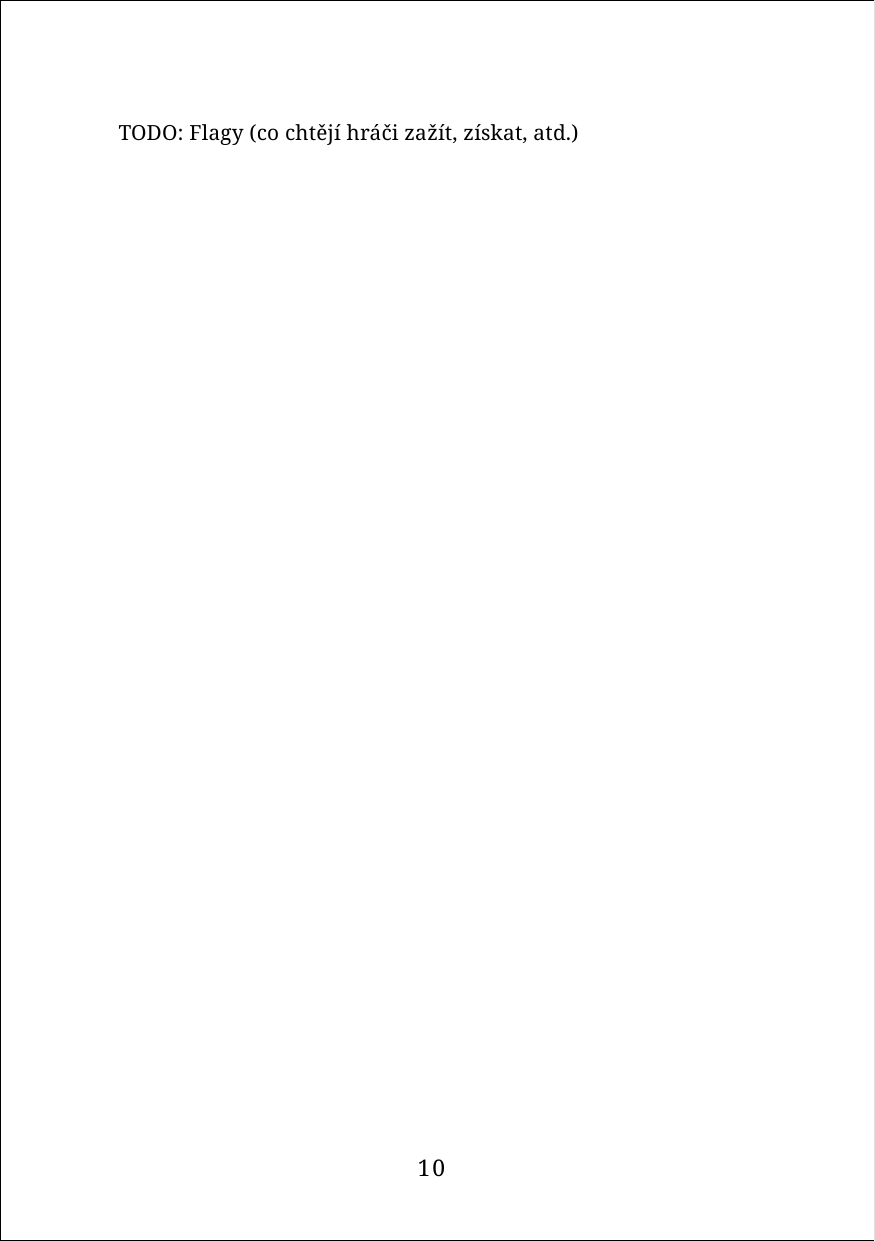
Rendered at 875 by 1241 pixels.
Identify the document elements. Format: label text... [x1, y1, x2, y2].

text TODO: Flagy (co chtějí hráči zažít, získat, atd.) [118, 118, 756, 147]
